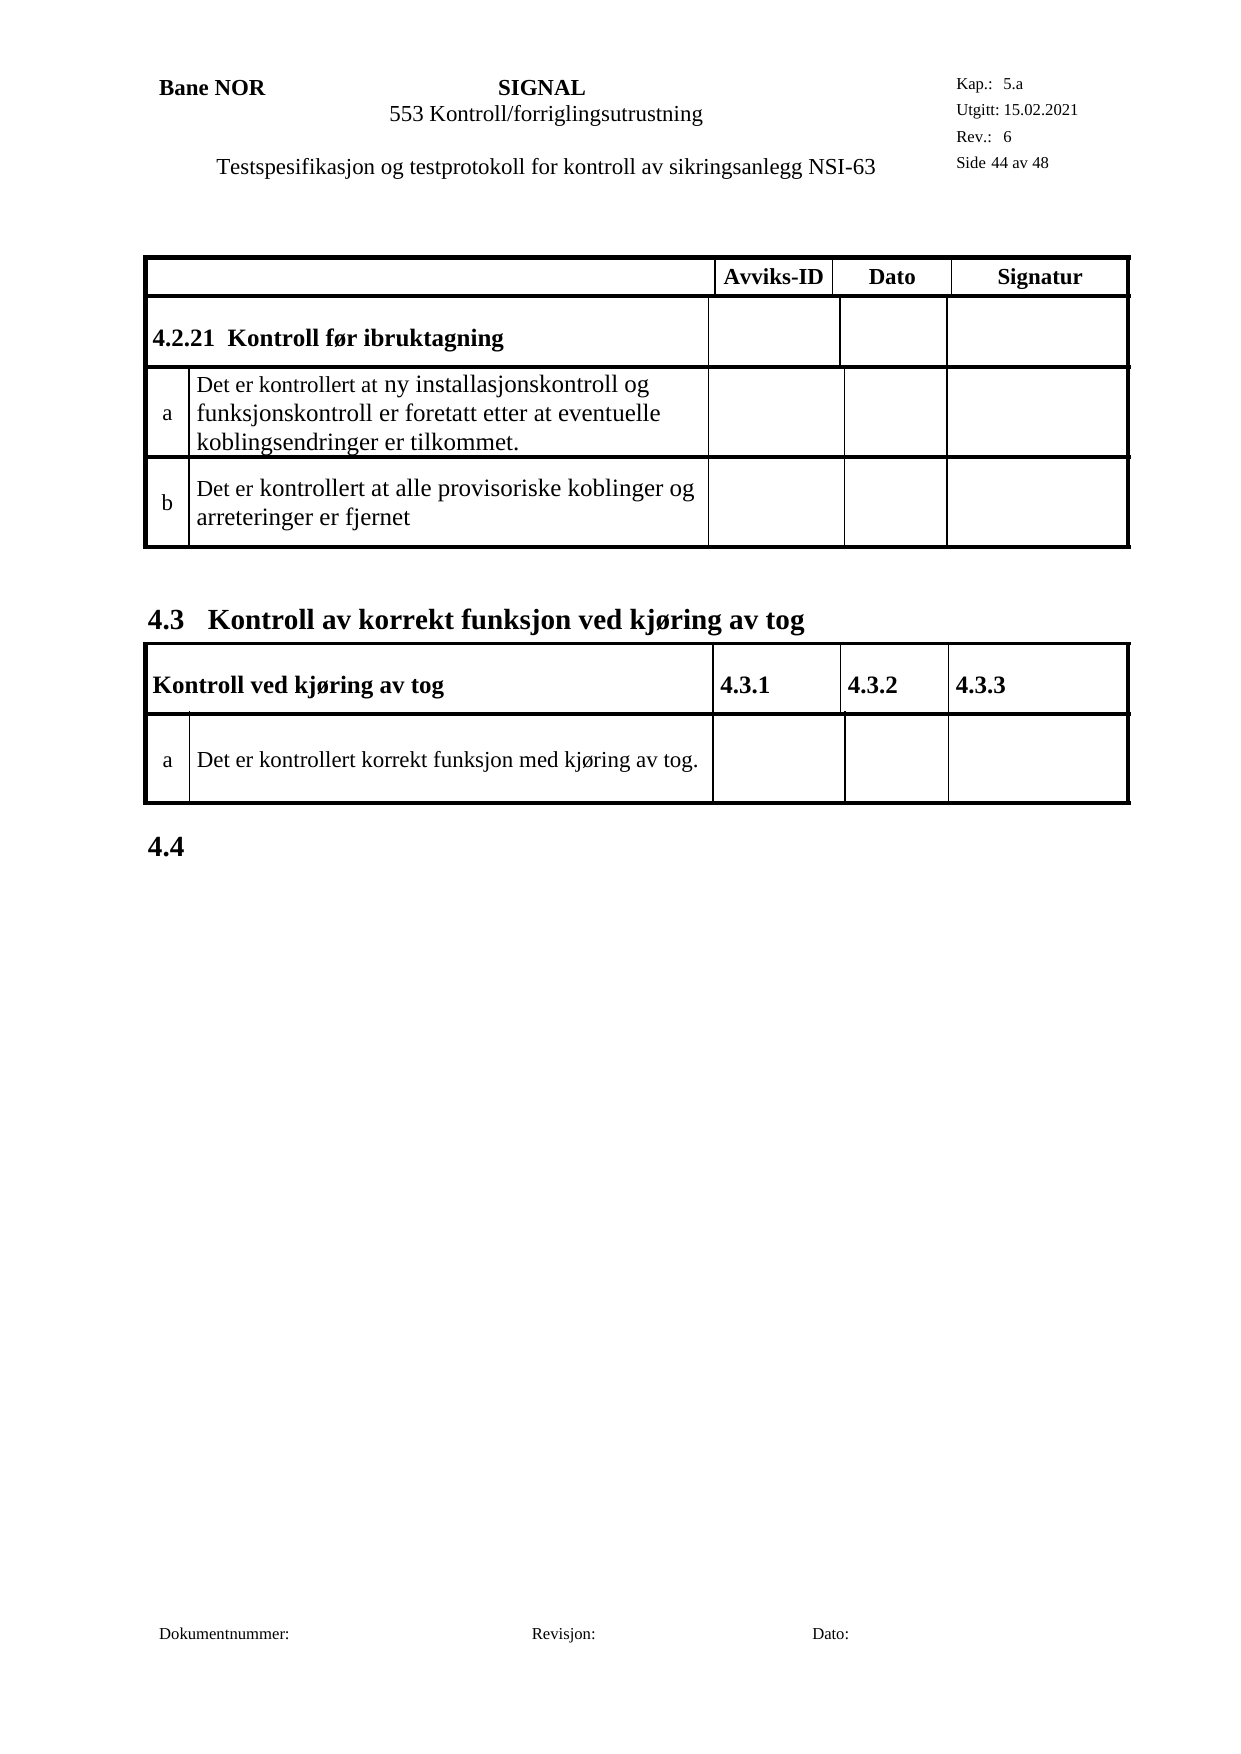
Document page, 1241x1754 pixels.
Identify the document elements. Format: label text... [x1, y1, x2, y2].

table_cell [949, 716, 1126, 801]
table_header Signatur [952, 260, 1126, 293]
table_cell a [148, 716, 189, 801]
table_cell a [148, 369, 188, 455]
table_cell [845, 369, 946, 455]
table_header [148, 260, 714, 293]
table_header [841, 645, 948, 711]
table_cell Kontroll før ibruktagning [148, 298, 708, 364]
table_header [714, 645, 840, 711]
table_cell [845, 459, 946, 545]
table_cell [709, 298, 839, 364]
table_cell [709, 459, 844, 545]
table_header Avviks-ID [716, 260, 832, 293]
table_cell Det er kontrollert at alle provisoriske koblinger og arreteringer er fjernet [190, 459, 708, 545]
table_cell [948, 459, 1126, 545]
table_cell [846, 716, 948, 801]
table_cell [841, 298, 946, 364]
table_header [949, 645, 1126, 711]
table_cell [948, 369, 1126, 455]
table_cell [709, 369, 844, 455]
table_cell b [148, 459, 188, 545]
table_cell Det er kontrollert korrekt funksjon med kjøring av tog. [190, 716, 712, 801]
table_cell Det er kontrollert at ny installasjonskontroll og funksjonskontroll er foretatt etter at eventuelle koblingsendringer er tilkommet. [190, 369, 708, 455]
table_cell [714, 716, 844, 801]
table_cell [948, 298, 1126, 364]
table_header Kontroll ved kjøring av tog [148, 645, 712, 711]
subtitle Kontroll av korrekt funksjon ved kjøring av tog [148, 602, 1093, 636]
table_header Dato [833, 260, 951, 293]
